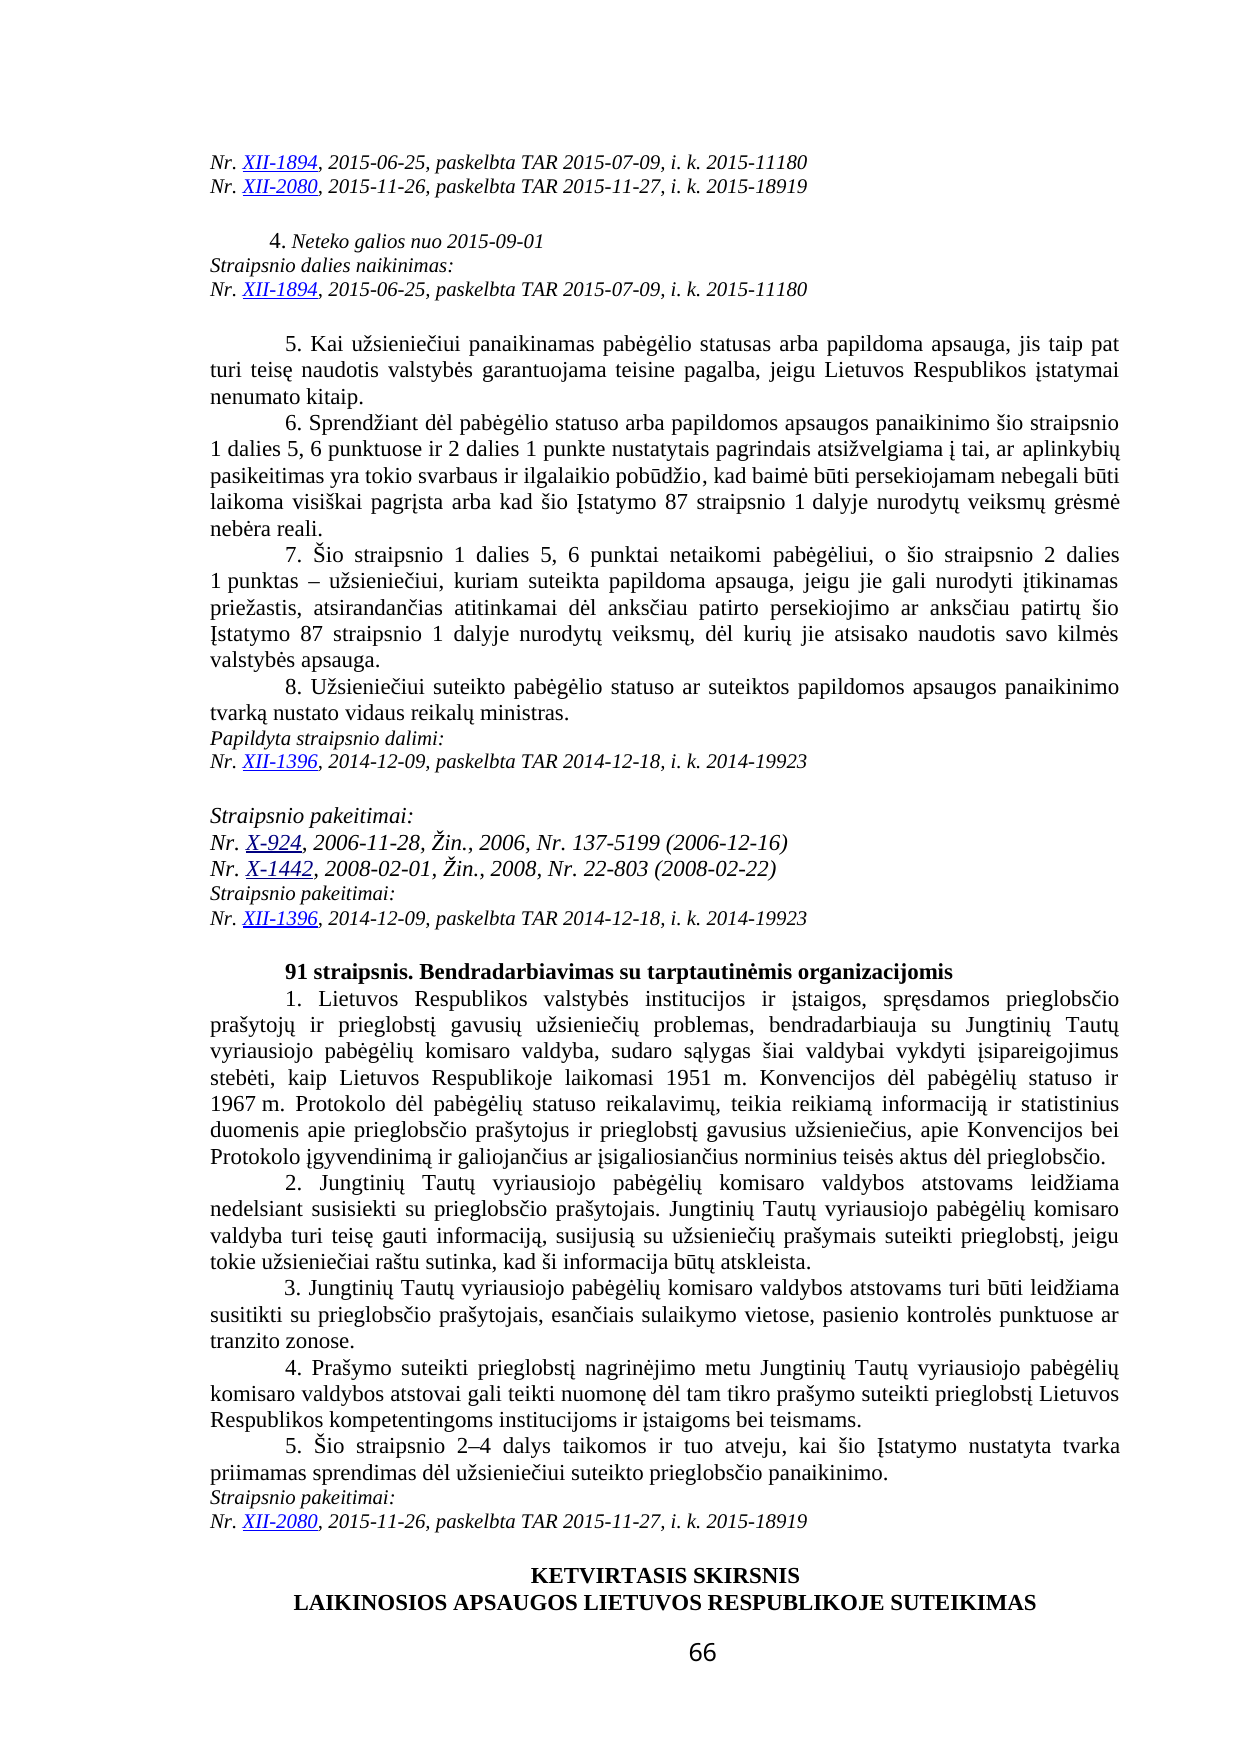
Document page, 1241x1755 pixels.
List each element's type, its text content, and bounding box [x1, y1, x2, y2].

text 91 straipsnis. Bendradarbiavimas su tarptautinėmis organizacijomis [210, 958, 1120, 984]
text Nr. X-1442, 2008-02-01, Žin., 2008, Nr. 22-803 (2008-02-22) [210, 855, 1120, 881]
text LAIKINOSIOS APSAUGOS LIETUVOS RESPUBLIKOJE SUTEIKIMAS [210, 1588, 1120, 1615]
text 1. Lietuvos Respublikos valstybės institucijos ir įstaigos, spręsdamos prieglobsčio prašytojų ir prieglobstį gavusių užsieniečių problemas, bendradarbiauja su Jungtinių Tautų vyriausiojo pabėgėlių komisaro valdyba, sudaro sąlygas šiai valdybai vykdyti įsipareigojimus stebėti, kaip Lietuvos Respublikoje laikomasi 1951 m. Konvencijos dėl pabėgėlių statuso ir 1967 m. Protokolo dėl pabėgėlių statuso reikalavimų, teikia reikiamą informaciją ir statistinius duomenis apie prieglobsčio prašytojus ir prieglobstį gavusius užsieniečius, apie Konvencijos bei Protokolo įgyvendinimą ir galiojančius ar įsigaliosiančius norminius teisės aktus dėl prieglobsčio. [210, 984, 1120, 1169]
text 5. Kai užsieniečiui panaikinamas pabėgėlio statusas arba papildoma apsauga, jis taip pat turi teisę naudotis valstybės garantuojama teisine pagalba, jeigu Lietuvos Respublikos įstatymai nenumato kitaip. [210, 330, 1120, 409]
text Nr. XII-1894, 2015-06-25, paskelbta TAR 2015-07-09, i. k. 2015-11180 [210, 277, 1120, 301]
text 4. Prašymo suteikti prieglobstį nagrinėjimo metu Jungtinių Tautų vyriausiojo pabėgėlių komisaro valdybos atstovai gali teikti nuomonę dėl tam tikro prašymo suteikti prieglobstį Lietuvos Respublikos kompetentingoms institucijoms ir įstaigoms bei teismams. [210, 1353, 1120, 1433]
text 8. Užsieniečiui suteikto pabėgėlio statuso ar suteiktos papildomos apsaugos panaikinimo tvarką nustato vidaus reikalų ministras. [210, 673, 1120, 725]
text Nr. XII-2080, 2015-11-26, paskelbta TAR 2015-11-27, i. k. 2015-18919 [210, 174, 1120, 198]
text Nr. XII-1396, 2014-12-09, paskelbta TAR 2014-12-18, i. k. 2014-19923 [210, 749, 1120, 773]
text 4. Neteko galios nuo 2015-09-01 [210, 227, 1120, 253]
text 7. Šio straipsnio 1 dalies 5, 6 punktai netaikomi pabėgėliui, o šio straipsnio 2 dalies 1 punktas – užsieniečiui, kuriam suteikta papildoma apsauga, jeigu jie gali nurodyti įtikinamas priežastis, atsirandančias atitinkamai dėl anksčiau patirto persekiojimo ar anksčiau patirtų šio Įstatymo 87 straipsnio 1 dalyje nurodytų veiksmų, dėl kurių jie atsisako naudotis savo kilmės valstybės apsauga. [210, 541, 1120, 673]
text Nr. XII-1396, 2014-12-09, paskelbta TAR 2014-12-18, i. k. 2014-19923 [210, 905, 1120, 929]
text 3. Jungtinių Tautų vyriausiojo pabėgėlių komisaro valdybos atstovams turi būti leidžiama susitikti su prieglobsčio prašytojais, esančiais sulaikymo vietose, pasienio kontrolės punktuose ar tranzito zonose. [210, 1274, 1120, 1353]
text 6. Sprendžiant dėl pabėgėlio statuso arba papildomos apsaugos panaikinimo šio straipsnio 1 dalies 5, 6 punktuose ir 2 dalies 1 punkte nustatytais pagrindais atsižvelgiama į tai, ar aplinkybių pasikeitimas yra tokio svarbaus ir ilgalaikio pobūdžio, kad baimė būti persekiojamam nebegali būti laikoma visiškai pagrįsta arba kad šio Įstatymo 87 straipsnio 1 dalyje nurodytų veiksmų grėsmė nebėra reali. [210, 409, 1120, 541]
text Nr. XII-2080, 2015-11-26, paskelbta TAR 2015-11-27, i. k. 2015-18919 [210, 1509, 1120, 1533]
text Straipsnio pakeitimai: [210, 1485, 1120, 1509]
text Papildyta straipsnio dalimi: [210, 725, 1120, 749]
text Nr. XII-1894, 2015-06-25, paskelbta TAR 2015-07-09, i. k. 2015-11180 [210, 150, 1120, 174]
text Straipsnio pakeitimai: [210, 881, 1120, 905]
text 2. Jungtinių Tautų vyriausiojo pabėgėlių komisaro valdybos atstovams leidžiama nedelsiant susisiekti su prieglobsčio prašytojais. Jungtinių Tautų vyriausiojo pabėgėlių komisaro valdyba turi teisę gauti informaciją, susijusią su užsieniečių prašymais suteikti prieglobstį, jeigu tokie užsieniečiai raštu sutinka, kad ši informacija būtų atskleista. [210, 1169, 1120, 1274]
text Straipsnio pakeitimai: [210, 802, 1120, 829]
subtitle KETVIRTASIS SKIRSNIS [210, 1562, 1120, 1588]
text Straipsnio dalies naikinimas: [210, 253, 1120, 277]
text 5. Šio straipsnio 2–4 dalys taikomos ir tuo atveju, kai šio Įstatymo nustatyta tvarka priimamas sprendimas dėl užsieniečiui suteikto prieglobsčio panaikinimo. [210, 1433, 1120, 1485]
text Nr. X-924, 2006-11-28, Žin., 2006, Nr. 137-5199 (2006-12-16) [210, 829, 1120, 855]
